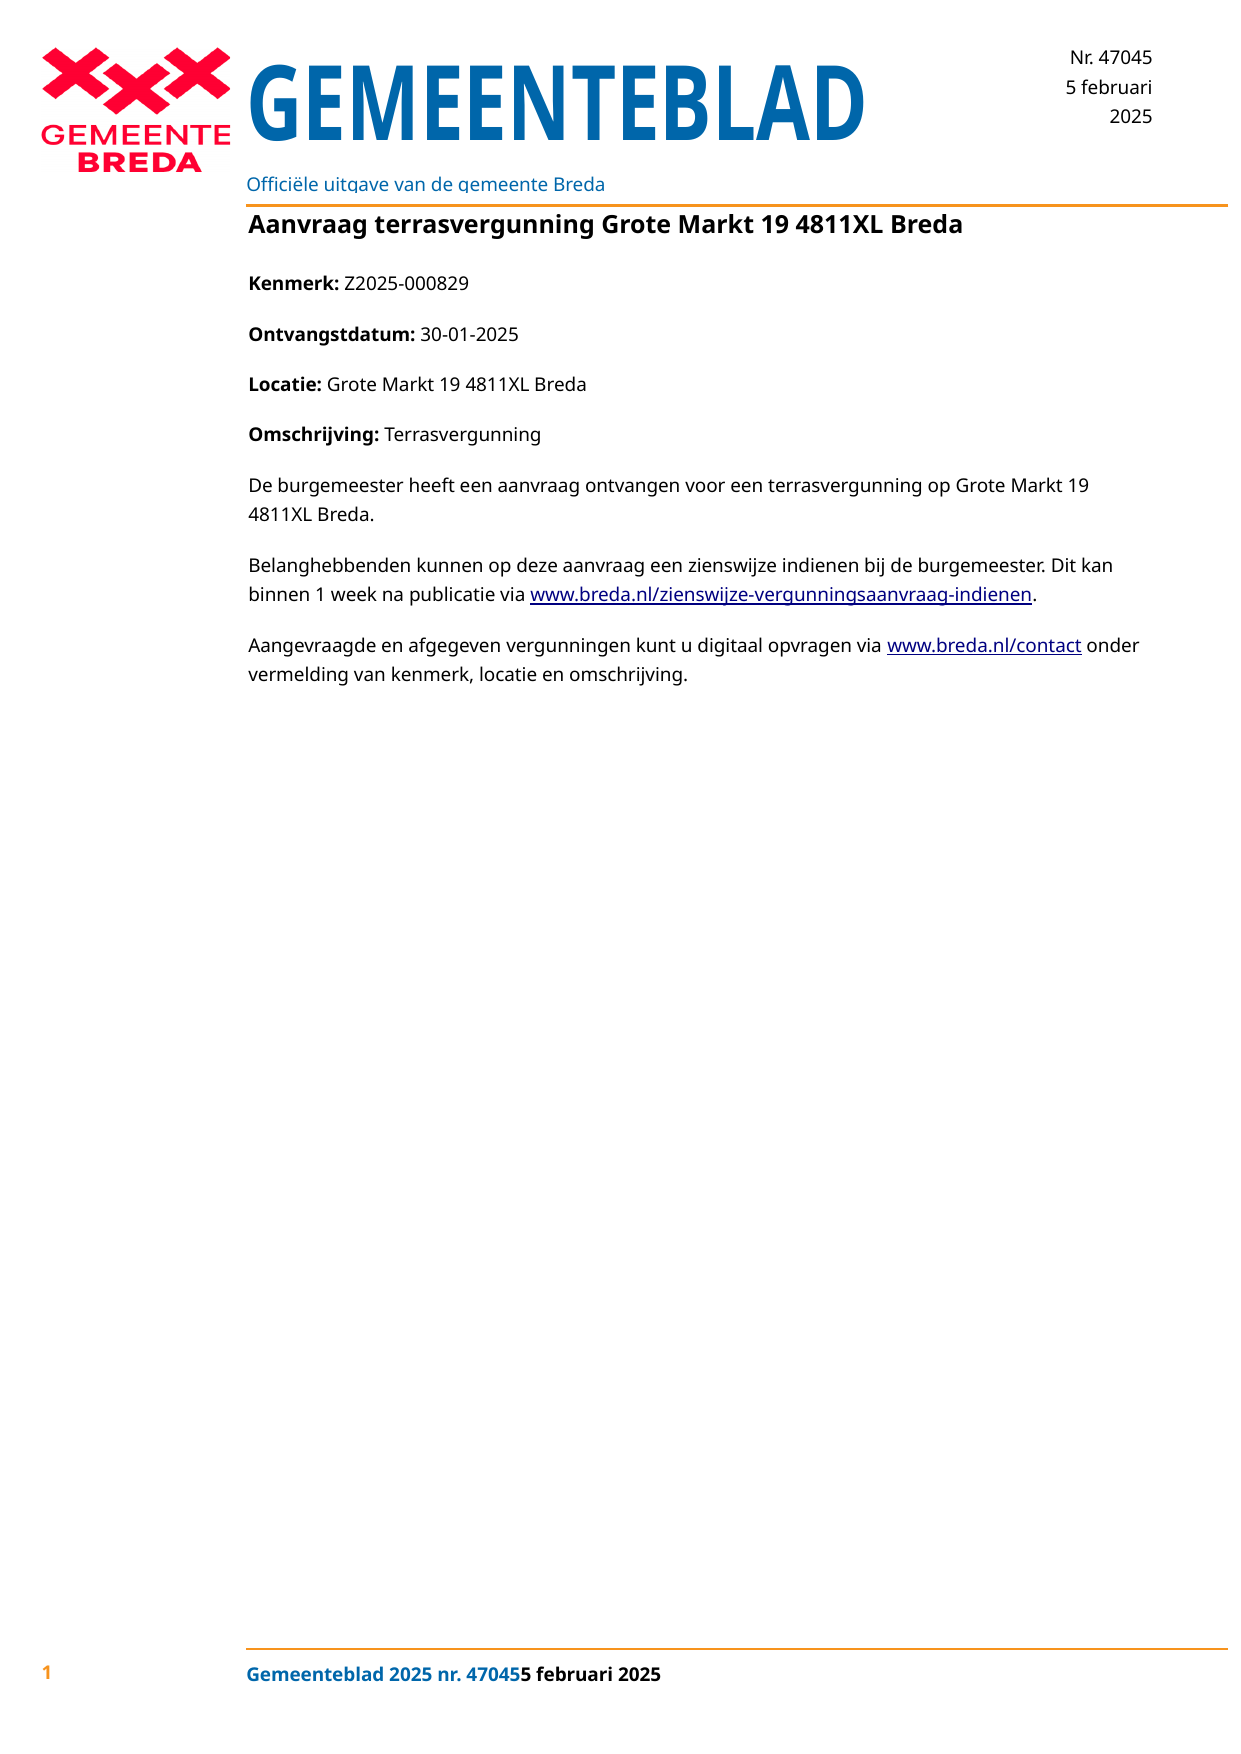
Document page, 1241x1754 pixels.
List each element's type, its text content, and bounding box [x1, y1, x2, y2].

text Aanvraag terrasvergunning Grote Markt 19 4811XL Breda [248, 207, 1152, 241]
text Kenmerk: Z2025-000829 [248, 270, 1152, 296]
text Locatie: Grote Markt 19 4811XL Breda [248, 371, 1152, 397]
text Ontvangstdatum: 30-01-2025 [248, 321, 1152, 346]
text Aangevraagde en afgegeven vergunningen kunt u digitaal opvragen via www.breda.nl/contact onder vermelding van kenmerk, locatie en omschrijving. [248, 632, 1152, 687]
text De burgemeester heeft een aanvraag ontvangen voor een terrasvergunning op Grote Markt 19 4811XL Breda. [248, 472, 1152, 527]
text Belanghebbenden kunnen op deze aanvraag een zienswijze indienen bij de burgemeester. Dit kan binnen 1 week na publicatie via www.breda.nl/zienswijze-vergunningsaanvraag-indienen. [248, 552, 1152, 607]
picture [41, 47, 231, 172]
text Omschrijving: Terrasvergunning [248, 422, 1152, 447]
